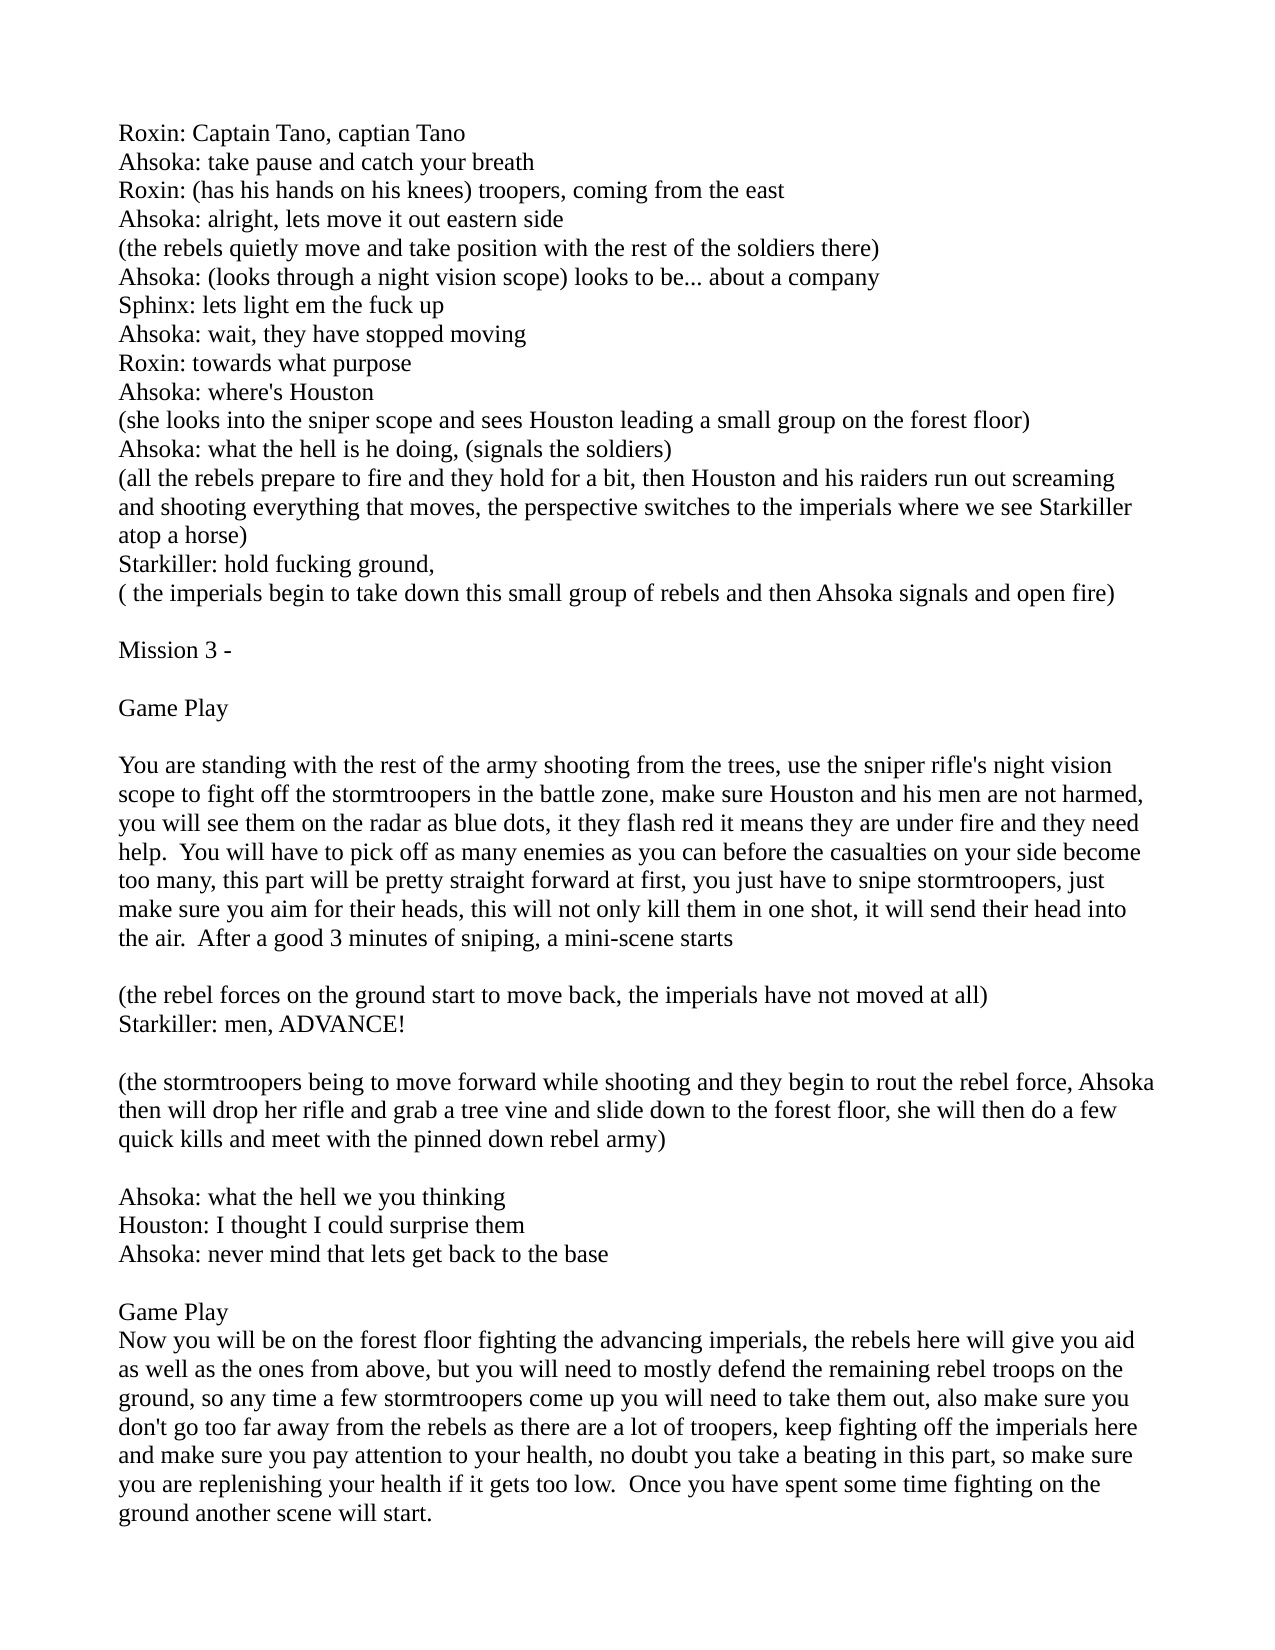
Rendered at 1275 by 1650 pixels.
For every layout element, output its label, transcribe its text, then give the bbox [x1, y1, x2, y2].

text Ahsoka: never mind that lets get back to the base [118, 1239, 1157, 1268]
text ( the imperials begin to take down this small group of rebels and then Ahsoka signals and open fire) [118, 578, 1157, 607]
text You are standing with the rest of the army shooting from the trees, use the sniper rifle's night vision scope to fight off the stormtroopers in the battle zone, make sure Houston and his men are not harmed, you will see them on the radar as blue dots, it they flash red it means they are under fire and they need help. You will have to pick off as many enemies as you can before the casualties on your side become too many, this part will be pretty straight forward at first, you just have to snipe stormtroopers, just make sure you aim for their heads, this will not only kill them in one shot, it will send their head into the air. After a good 3 minutes of sniping, a mini-scene starts [118, 751, 1157, 952]
text Sphinx: lets light em the fuck up [118, 291, 1157, 319]
text (the rebel forces on the ground start to move back, the imperials have not moved at all) [118, 981, 1157, 1009]
text Game Play [118, 693, 1157, 722]
text (the rebels quietly move and take position with the rest of the soldiers there) [118, 233, 1157, 262]
text Ahsoka: what the hell we you thinking [118, 1182, 1157, 1211]
text Ahsoka: where's Houston [118, 377, 1157, 406]
text Roxin: Captain Tano, captian Tano [118, 118, 1157, 147]
text (all the rebels prepare to fire and they hold for a bit, then Houston and his raiders run out screaming and shooting everything that moves, the perspective switches to the imperials where we see Starkiller atop a horse) [118, 463, 1157, 549]
text Starkiller: hold fucking ground, [118, 549, 1157, 578]
text Mission 3 - [118, 636, 1157, 664]
text (she looks into the sniper scope and sees Houston leading a small group on the forest floor) [118, 406, 1157, 434]
text Ahsoka: (looks through a night vision scope) looks to be... about a company [118, 262, 1157, 291]
text Ahsoka: take pause and catch your breath [118, 147, 1157, 176]
text (the stormtroopers being to move forward while shooting and they begin to rout the rebel force, Ahsoka then will drop her rifle and grab a tree vine and slide down to the forest floor, she will then do a few quick kills and meet with the pinned down rebel army) [118, 1067, 1157, 1153]
text Houston: I thought I could surprise them [118, 1211, 1157, 1239]
text Starkiller: men, ADVANCE! [118, 1009, 1157, 1038]
text Ahsoka: wait, they have stopped moving [118, 319, 1157, 348]
text Ahsoka: what the hell is he doing, (signals the soldiers) [118, 434, 1157, 463]
text Ahsoka: alright, lets move it out eastern side [118, 204, 1157, 233]
text Roxin: (has his hands on his knees) troopers, coming from the east [118, 176, 1157, 204]
text Now you will be on the forest floor fighting the advancing imperials, the rebels here will give you aid as well as the ones from above, but you will need to mostly defend the remaining rebel troops on the ground, so any time a few stormtroopers come up you will need to take them out, also make sure you don't go too far away from the rebels as there are a lot of troopers, keep fighting off the imperials here and make sure you pay attention to your health, no doubt you take a beating in this part, so make sure you are replenishing your health if it gets too low. Once you have spent some time fighting on the ground another scene will start. [118, 1326, 1157, 1527]
text Roxin: towards what purpose [118, 348, 1157, 377]
text Game Play [118, 1297, 1157, 1326]
